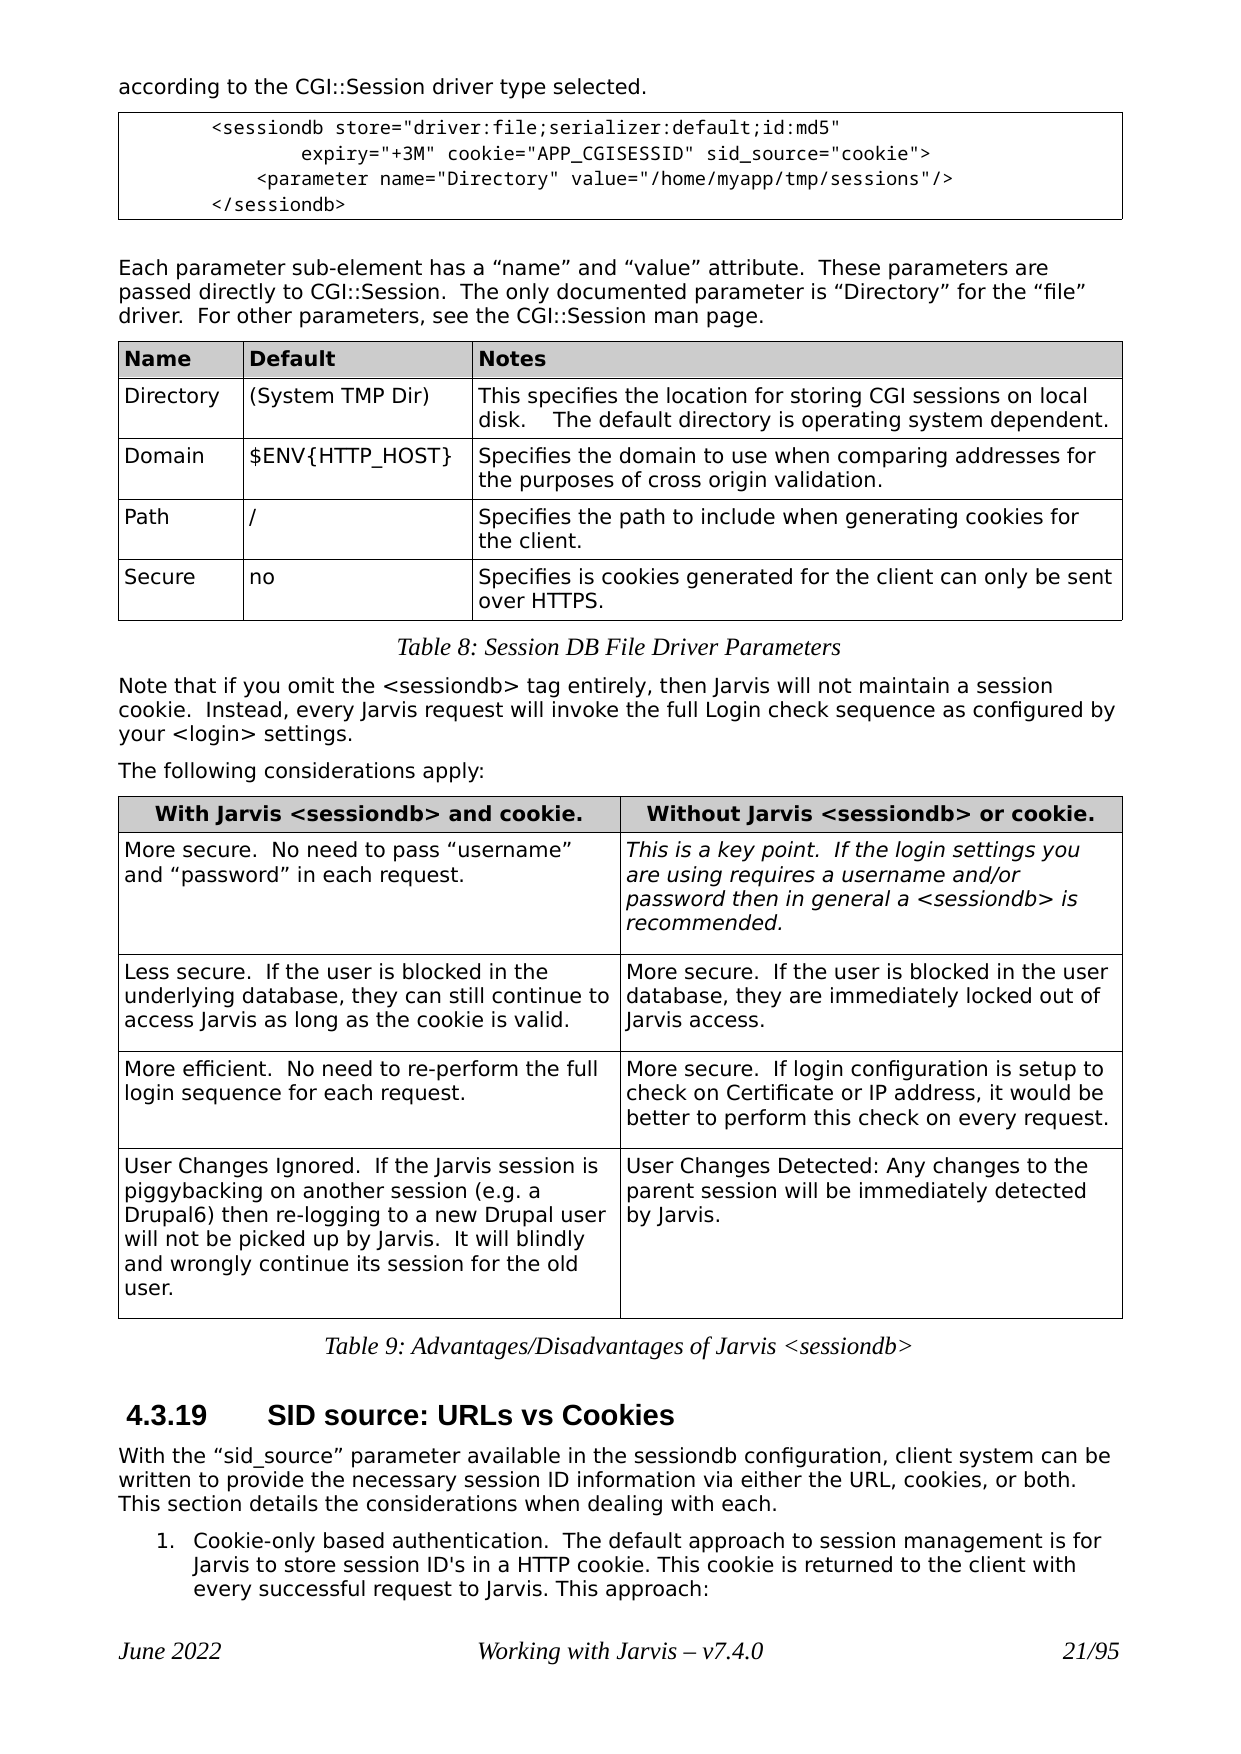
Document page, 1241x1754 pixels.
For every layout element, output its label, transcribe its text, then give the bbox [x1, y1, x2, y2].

text Table 9: Advantages/Disadvantages of Jarvis <sessiondb> [118, 1331, 1122, 1360]
table_cell More efficient. No need to re-perform the full login sequence for each request. [119, 1052, 620, 1148]
table_cell Specifies the domain to use when comparing addresses for the purposes of cross origin validation. [473, 439, 1122, 498]
table_cell Specifies the path to include when generating cookies for the client. [473, 500, 1122, 559]
table_cell Path [119, 500, 243, 559]
table_header Notes [473, 342, 1122, 377]
table_cell / [244, 500, 472, 559]
table_cell More secure. If the user is blocked in the user database, they are immediately locked out of Jarvis access. [621, 955, 1122, 1051]
table_cell (System TMP Dir) [244, 379, 472, 438]
table_cell More secure. If login configuration is setup to check on Certificate or IP address, it would be better to perform this check on every request. [621, 1052, 1122, 1148]
text Table 8: Session DB File Driver Parameters [118, 632, 1122, 661]
text Note that if you omit the <sessiondb> tag entirely, then Jarvis will not maintain a session cookie. Instead, every Jarvis request will invoke the full Login check sequence as configured by your <login> settings. [118, 674, 1122, 747]
table_header With Jarvis <sessiondb> and cookie. [119, 797, 620, 832]
table_header Without Jarvis <sessiondb> or cookie. [621, 797, 1122, 832]
text Each parameter sub-element has a “name” and “value” attribute. These parameters are passed directly to CGI::Session. The only documented parameter is “Directory” for the “file” driver. For other parameters, see the CGI::Session man page. [118, 256, 1122, 329]
text With the “sid_source” parameter available in the sessiondb configuration, client system can be written to provide the necessary session ID information via either the URL, cookies, or both. This section details the considerations when dealing with each. [118, 1444, 1122, 1516]
text The following considerations apply: [118, 759, 1122, 783]
table_cell This is a key point. If the login settings you are using requires a username and/or password then in general a <sessiondb> is recommended. [621, 833, 1122, 954]
table_header Default [244, 342, 472, 377]
table_cell Domain [119, 439, 243, 498]
table_cell no [244, 560, 472, 619]
table_cell $ENV{HTTP_HOST} [244, 439, 472, 498]
table_cell User Changes Ignored. If the Jarvis session is piggybacking on another session (e.g. a Drupal6) then re-logging to a new Drupal user will not be picked up by Jarvis. It will blindly and wrongly continue its session for the old user. [119, 1149, 620, 1318]
table_cell Secure [119, 560, 243, 619]
text <sessiondb store="driver:file;serializer:default;id:md5" [119, 113, 1122, 137]
table_cell This specifies the location for storing CGI sessions on local disk. The default directory is operating system dependent. [473, 379, 1122, 438]
text according to the CGI::Session driver type selected. [118, 75, 1122, 99]
table_cell Less secure. If the user is blocked in the underlying database, they can still continue to access Jarvis as long as the cookie is valid. [119, 955, 620, 1051]
text expiry="+3M" cookie="APP_CGISESSID" sid_source="cookie"> [119, 137, 1122, 163]
table_cell Specifies is cookies generated for the client can only be sent over HTTPS. [473, 560, 1122, 619]
table_cell Directory [119, 379, 243, 438]
text <parameter name="Directory" value="/home/myapp/tmp/sessions"/> [119, 163, 1122, 188]
list Cookie-only based authentication. The default approach to session management is for Jarvis to store session ID's in a HTTP cookie. This cookie is returned to the client with every successful request to Jarvis. This approach: [156, 1529, 1122, 1602]
text </sessiondb> [119, 188, 1122, 219]
table_cell More secure. No need to pass “username” and “password” in each request. [119, 833, 620, 954]
table_header Name [119, 342, 243, 377]
subtitle SID source: URLs vs Cookies [118, 1398, 1122, 1431]
table_cell User Changes Detected: Any changes to the parent session will be immediately detected by Jarvis. [621, 1149, 1122, 1318]
